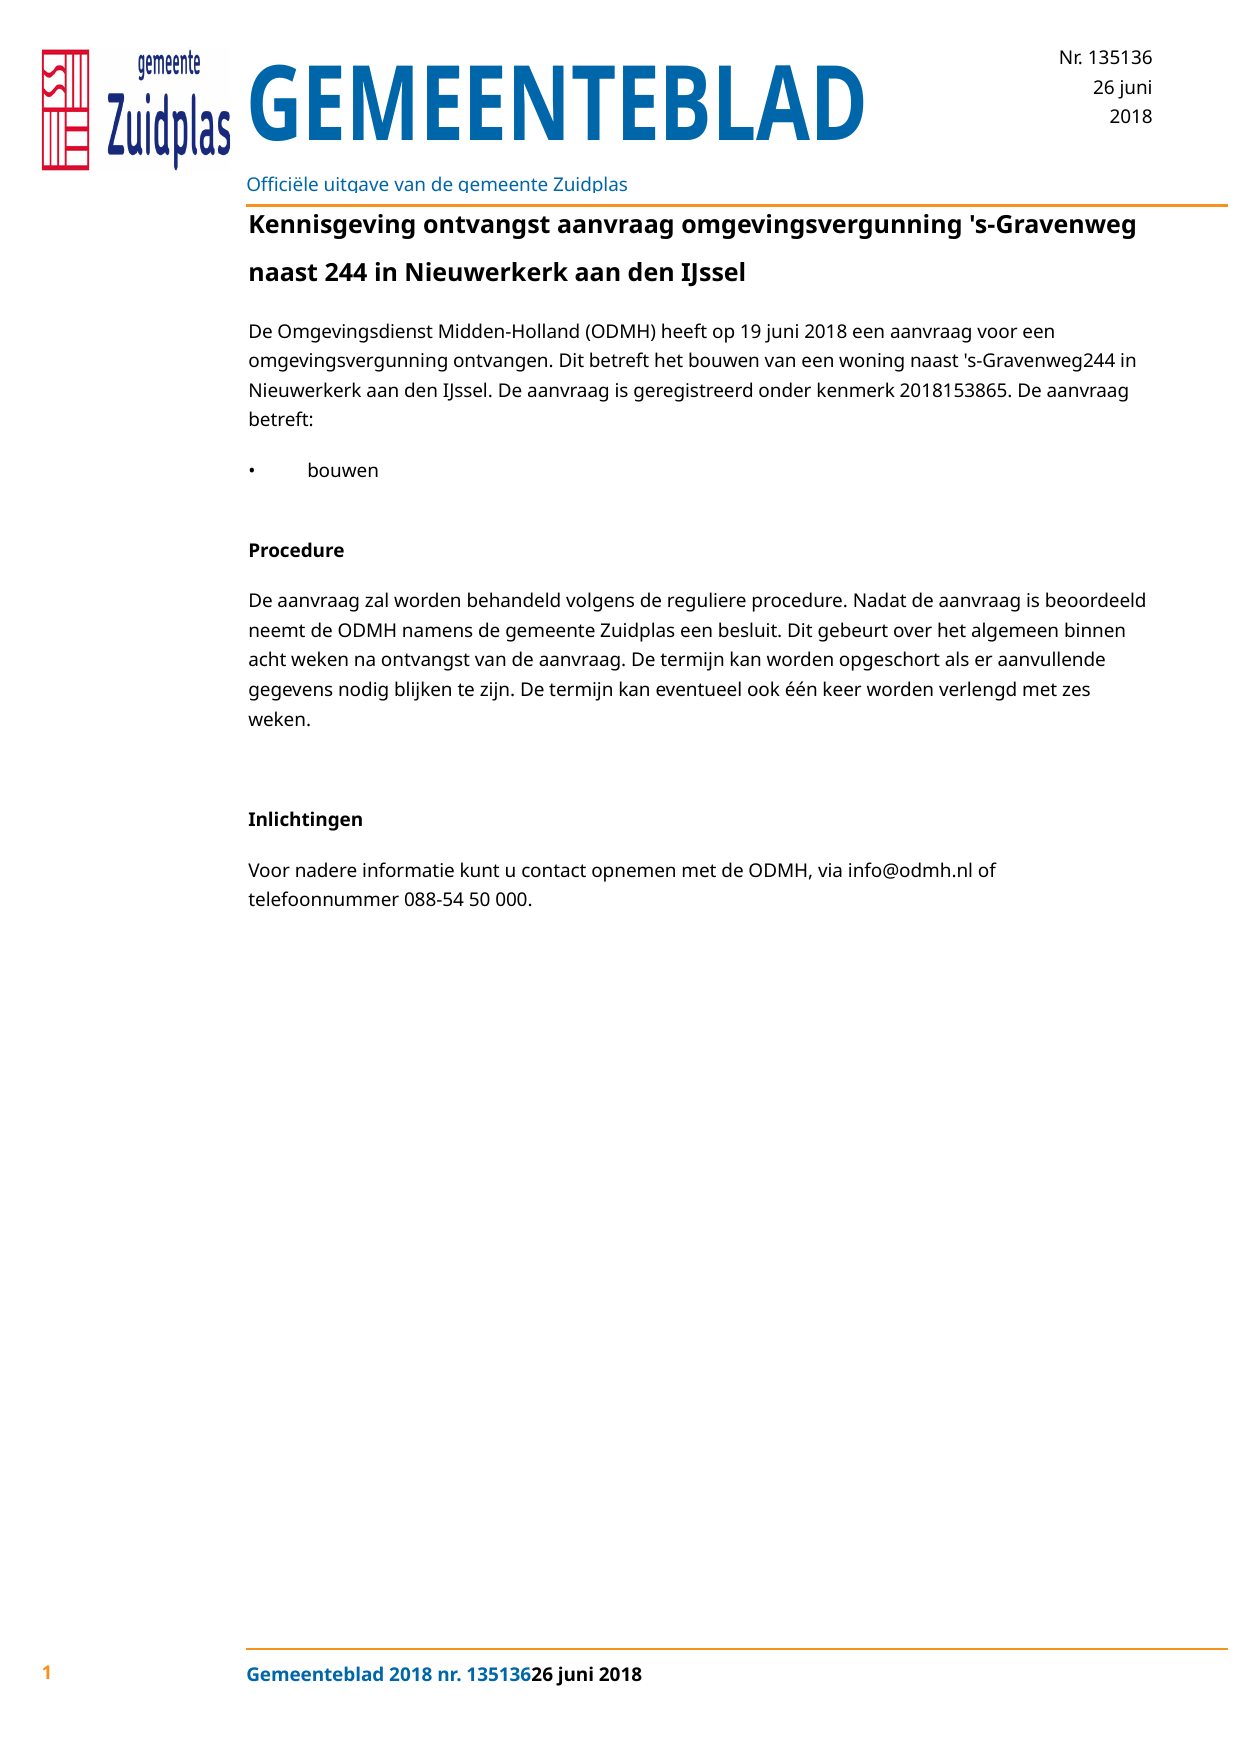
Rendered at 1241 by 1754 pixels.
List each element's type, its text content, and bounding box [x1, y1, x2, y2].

text Voor nadere informatie kunt u contact opnemen met de ODMH, via info@odmh.nl of telefoonnummer 088-54 50 000. [248, 857, 1152, 912]
list bouwen [248, 457, 1152, 483]
picture [41, 47, 231, 172]
text Inlichtingen [248, 807, 1152, 832]
text De Omgevingsdienst Midden-Holland (ODMH) heeft op 19 juni 2018 een aanvraag voor een omgevingsvergunning ontvangen. Dit betreft het bouwen van een woning naast 's-Gravenweg244 in Nieuwerkerk aan den IJssel. De aanvraag is geregistreerd onder kenmerk 2018153865. De aanvraag betreft: [248, 318, 1152, 432]
text Kennisgeving ontvangst aanvraag omgevingsvergunning 's-Gravenweg naast 244 in Nieuwerkerk aan den IJssel [248, 207, 1152, 288]
text De aanvraag zal worden behandeld volgens de reguliere procedure. Nadat de aanvraag is beoordeeld neemt de ODMH namens de gemeente Zuidplas een besluit. Dit gebeurt over het algemeen binnen acht weken na ontvangst van de aanvraag. De termijn kan worden opgeschort als er aanvullende gegevens nodig blijken te zijn. De termijn kan eventueel ook één keer worden verlengd met zes weken. [248, 587, 1152, 732]
text Procedure [248, 537, 1152, 563]
